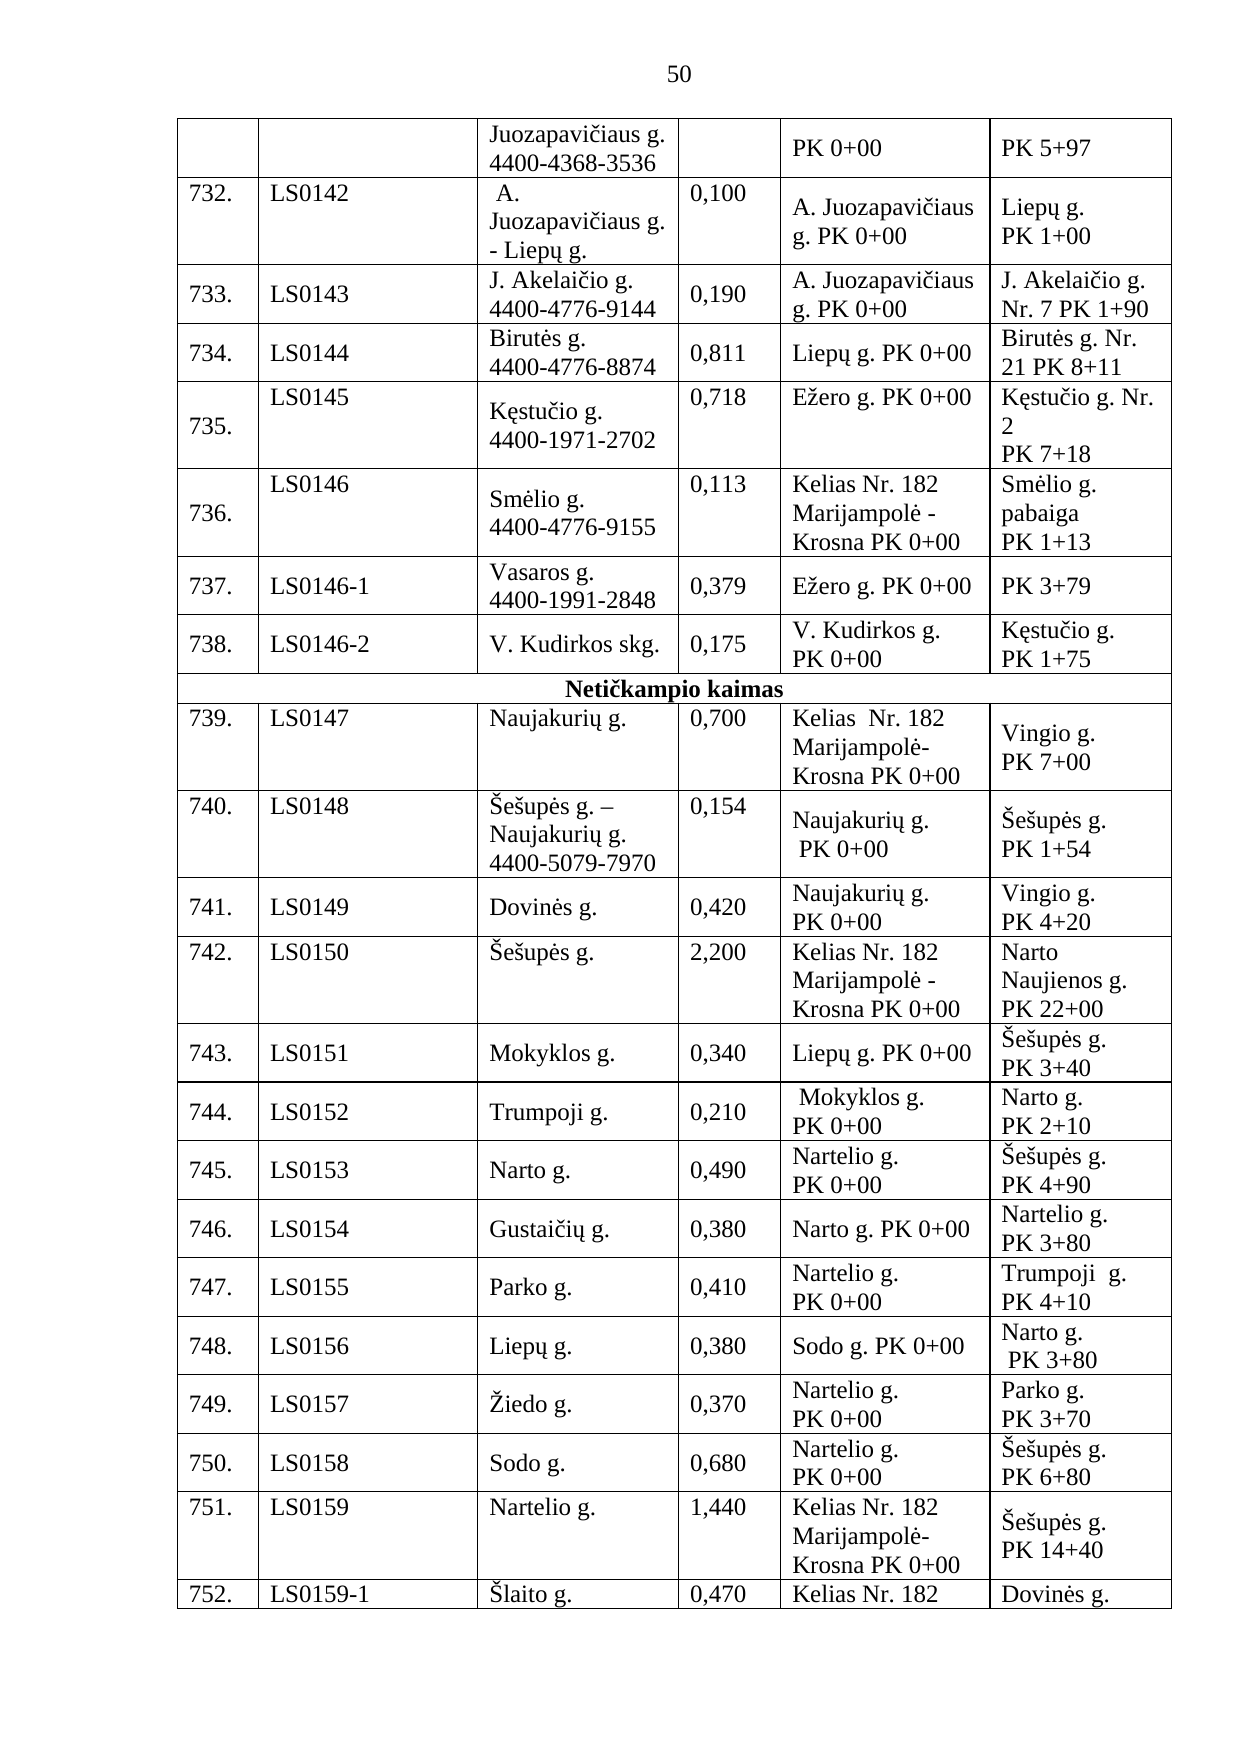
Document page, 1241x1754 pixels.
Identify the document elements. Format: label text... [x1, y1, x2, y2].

table_cell Liepų g. PK 0+00 [781, 324, 989, 381]
table_cell A. Juozapavičiaus g. PK 0+00 [781, 265, 989, 322]
table_cell 0,680 [679, 1434, 780, 1491]
table_cell [178, 119, 258, 177]
table_cell Šešupės g. PK 6+80 [991, 1434, 1171, 1491]
table_cell 0,190 [679, 265, 780, 322]
table_cell 737. [178, 557, 258, 614]
table_cell LS0151 [259, 1024, 477, 1081]
table_cell LS0146-1 [259, 557, 477, 614]
table_cell Šešupės g. PK 4+90 [991, 1141, 1171, 1198]
table_cell 0,490 [679, 1141, 780, 1198]
table_cell [679, 119, 780, 177]
table_cell Mokyklos g. [478, 1024, 678, 1081]
table_cell 0,380 [679, 1200, 780, 1257]
table_cell Žiedo g. [478, 1375, 678, 1433]
table_cell Ežero g. PK 0+00 [781, 382, 989, 468]
table_cell 0,718 [679, 382, 780, 468]
table_cell LS0159 [259, 1492, 477, 1578]
table_cell 744. [178, 1083, 258, 1140]
table_cell 0,420 [679, 878, 780, 936]
table_cell LS0152 [259, 1083, 477, 1140]
table_cell LS0149 [259, 878, 477, 936]
table_cell Smėlio g. 4400-4776-9155 [478, 469, 678, 556]
table_cell Nartelio g. PK 0+00 [781, 1258, 989, 1316]
table_cell PK 3+79 [991, 557, 1171, 614]
table_cell LS0154 [259, 1200, 477, 1257]
table_cell Narto g. [478, 1141, 678, 1198]
table_cell 746. [178, 1200, 258, 1257]
table_cell Nartelio g. PK 0+00 [781, 1375, 989, 1433]
table_cell Kęstučio g. PK 1+75 [991, 615, 1171, 673]
table_cell 742. [178, 937, 258, 1023]
table_cell Vingio g. PK 7+00 [991, 704, 1171, 790]
table_cell Mokyklos g. PK 0+00 [781, 1083, 989, 1140]
table_cell Šešupės g. PK 1+54 [991, 791, 1171, 877]
table_cell Trumpoji g. [478, 1083, 678, 1140]
table_cell LS0142 [259, 178, 477, 264]
table_cell Šlaito g. [478, 1580, 678, 1608]
table_cell Netičkampio kaimas [178, 674, 1171, 702]
table_cell 0,154 [679, 791, 780, 877]
table_cell Kelias Nr. 182 Marijampolė- Krosna PK 0+00 [781, 704, 989, 790]
table_cell J. Akelaičio g. 4400-4776-9144 [478, 265, 678, 322]
table_cell 741. [178, 878, 258, 936]
table_cell Šešupės g. – Naujakurių g. 4400-5079-7970 [478, 791, 678, 877]
table_cell LS0146 [259, 469, 477, 556]
table_cell 752. [178, 1580, 258, 1608]
table_cell LS0144 [259, 324, 477, 381]
table_cell 732. [178, 178, 258, 264]
table_cell Parko g. PK 3+70 [991, 1375, 1171, 1433]
table_cell LS0157 [259, 1375, 477, 1433]
table_cell 748. [178, 1317, 258, 1374]
table_cell Šešupės g. PK 3+40 [991, 1024, 1171, 1081]
table_cell Kelias Nr. 182 Marijampolė - Krosna PK 0+00 [781, 937, 989, 1023]
table_cell J. Akelaičio g. Nr. 7 PK 1+90 [991, 265, 1171, 322]
table_cell LS0150 [259, 937, 477, 1023]
table_cell 733. [178, 265, 258, 322]
table_cell Nartelio g. PK 0+00 [781, 1434, 989, 1491]
table_cell Narto Naujienos g. PK 22+00 [991, 937, 1171, 1023]
table_cell PK 5+97 [991, 119, 1171, 177]
table_cell Juozapavičiaus g. 4400-4368-3536 [478, 119, 678, 177]
table_cell Liepų g. [478, 1317, 678, 1374]
table_cell Vingio g. PK 4+20 [991, 878, 1171, 936]
table_cell LS0147 [259, 704, 477, 790]
table_cell Naujakurių g. PK 0+00 [781, 878, 989, 936]
table_cell Kelias Nr. 182 Marijampolė - Krosna PK 0+00 [781, 469, 989, 556]
table_cell 740. [178, 791, 258, 877]
table_cell LS0145 [259, 382, 477, 468]
table_cell 735. [178, 382, 258, 468]
table_cell A. Juozapavičiaus g. PK 0+00 [781, 178, 989, 264]
table_cell Sodo g. PK 0+00 [781, 1317, 989, 1374]
table_cell 0,340 [679, 1024, 780, 1081]
table_cell [259, 119, 477, 177]
table_cell LS0155 [259, 1258, 477, 1316]
table_cell 745. [178, 1141, 258, 1198]
table_cell 750. [178, 1434, 258, 1491]
table_cell Kelias Nr. 182 Marijampolė- Krosna PK 0+00 [781, 1492, 989, 1578]
table_cell Šešupės g. PK 14+40 [991, 1492, 1171, 1578]
table_cell 0,175 [679, 615, 780, 673]
table_cell 0,410 [679, 1258, 780, 1316]
table_cell 739. [178, 704, 258, 790]
table_cell Parko g. [478, 1258, 678, 1316]
table_cell Narto g. PK 2+10 [991, 1083, 1171, 1140]
table_cell 751. [178, 1492, 258, 1578]
table_cell LS0156 [259, 1317, 477, 1374]
table_cell 0,379 [679, 557, 780, 614]
table_cell 0,470 [679, 1580, 780, 1608]
table_cell Birutės g. Nr. 21 PK 8+11 [991, 324, 1171, 381]
table_cell Kelias Nr. 182 [781, 1580, 989, 1608]
table_cell LS0159-1 [259, 1580, 477, 1608]
table_cell 0,100 [679, 178, 780, 264]
table_cell Naujakurių g. PK 0+00 [781, 791, 989, 877]
table_cell 749. [178, 1375, 258, 1433]
table_cell Nartelio g. PK 3+80 [991, 1200, 1171, 1257]
table_cell Gustaičių g. [478, 1200, 678, 1257]
table_cell LS0143 [259, 265, 477, 322]
table_cell PK 0+00 [781, 119, 989, 177]
table_cell V. Kudirkos g. PK 0+00 [781, 615, 989, 673]
table_cell Ežero g. PK 0+00 [781, 557, 989, 614]
table_cell Naujakurių g. [478, 704, 678, 790]
table_cell Narto g. PK 0+00 [781, 1200, 989, 1257]
table_cell Vasaros g. 4400-1991-2848 [478, 557, 678, 614]
table_cell 747. [178, 1258, 258, 1316]
table_cell 0,210 [679, 1083, 780, 1140]
table_cell Dovinės g. [478, 878, 678, 936]
table_cell Sodo g. [478, 1434, 678, 1491]
table_cell Narto g. PK 3+80 [991, 1317, 1171, 1374]
table_cell 0,113 [679, 469, 780, 556]
table_cell A. Juozapavičiaus g. - Liepų g. [478, 178, 678, 264]
table_cell LS0153 [259, 1141, 477, 1198]
table_cell 0,380 [679, 1317, 780, 1374]
table_cell Trumpoji g. PK 4+10 [991, 1258, 1171, 1316]
table_cell Smėlio g. pabaiga PK 1+13 [991, 469, 1171, 556]
table_cell Kęstučio g. Nr. 2 PK 7+18 [991, 382, 1171, 468]
table_cell Birutės g. 4400-4776-8874 [478, 324, 678, 381]
table_cell LS0146-2 [259, 615, 477, 673]
table_cell 743. [178, 1024, 258, 1081]
table_cell Nartelio g. [478, 1492, 678, 1578]
table_cell LS0148 [259, 791, 477, 877]
table_cell Nartelio g. PK 0+00 [781, 1141, 989, 1198]
table_cell 736. [178, 469, 258, 556]
table_cell 738. [178, 615, 258, 673]
table_cell 734. [178, 324, 258, 381]
table_cell 1,440 [679, 1492, 780, 1578]
table_cell 2,200 [679, 937, 780, 1023]
table_cell Kęstučio g. 4400-1971-2702 [478, 382, 678, 468]
table_cell 0,700 [679, 704, 780, 790]
table_cell V. Kudirkos skg. [478, 615, 678, 673]
table_cell 0,370 [679, 1375, 780, 1433]
table_cell Šešupės g. [478, 937, 678, 1023]
table_cell LS0158 [259, 1434, 477, 1491]
table_cell Liepų g. PK 1+00 [991, 178, 1171, 264]
table_cell Liepų g. PK 0+00 [781, 1024, 989, 1081]
table_cell 0,811 [679, 324, 780, 381]
table_cell Dovinės g. [991, 1580, 1171, 1608]
